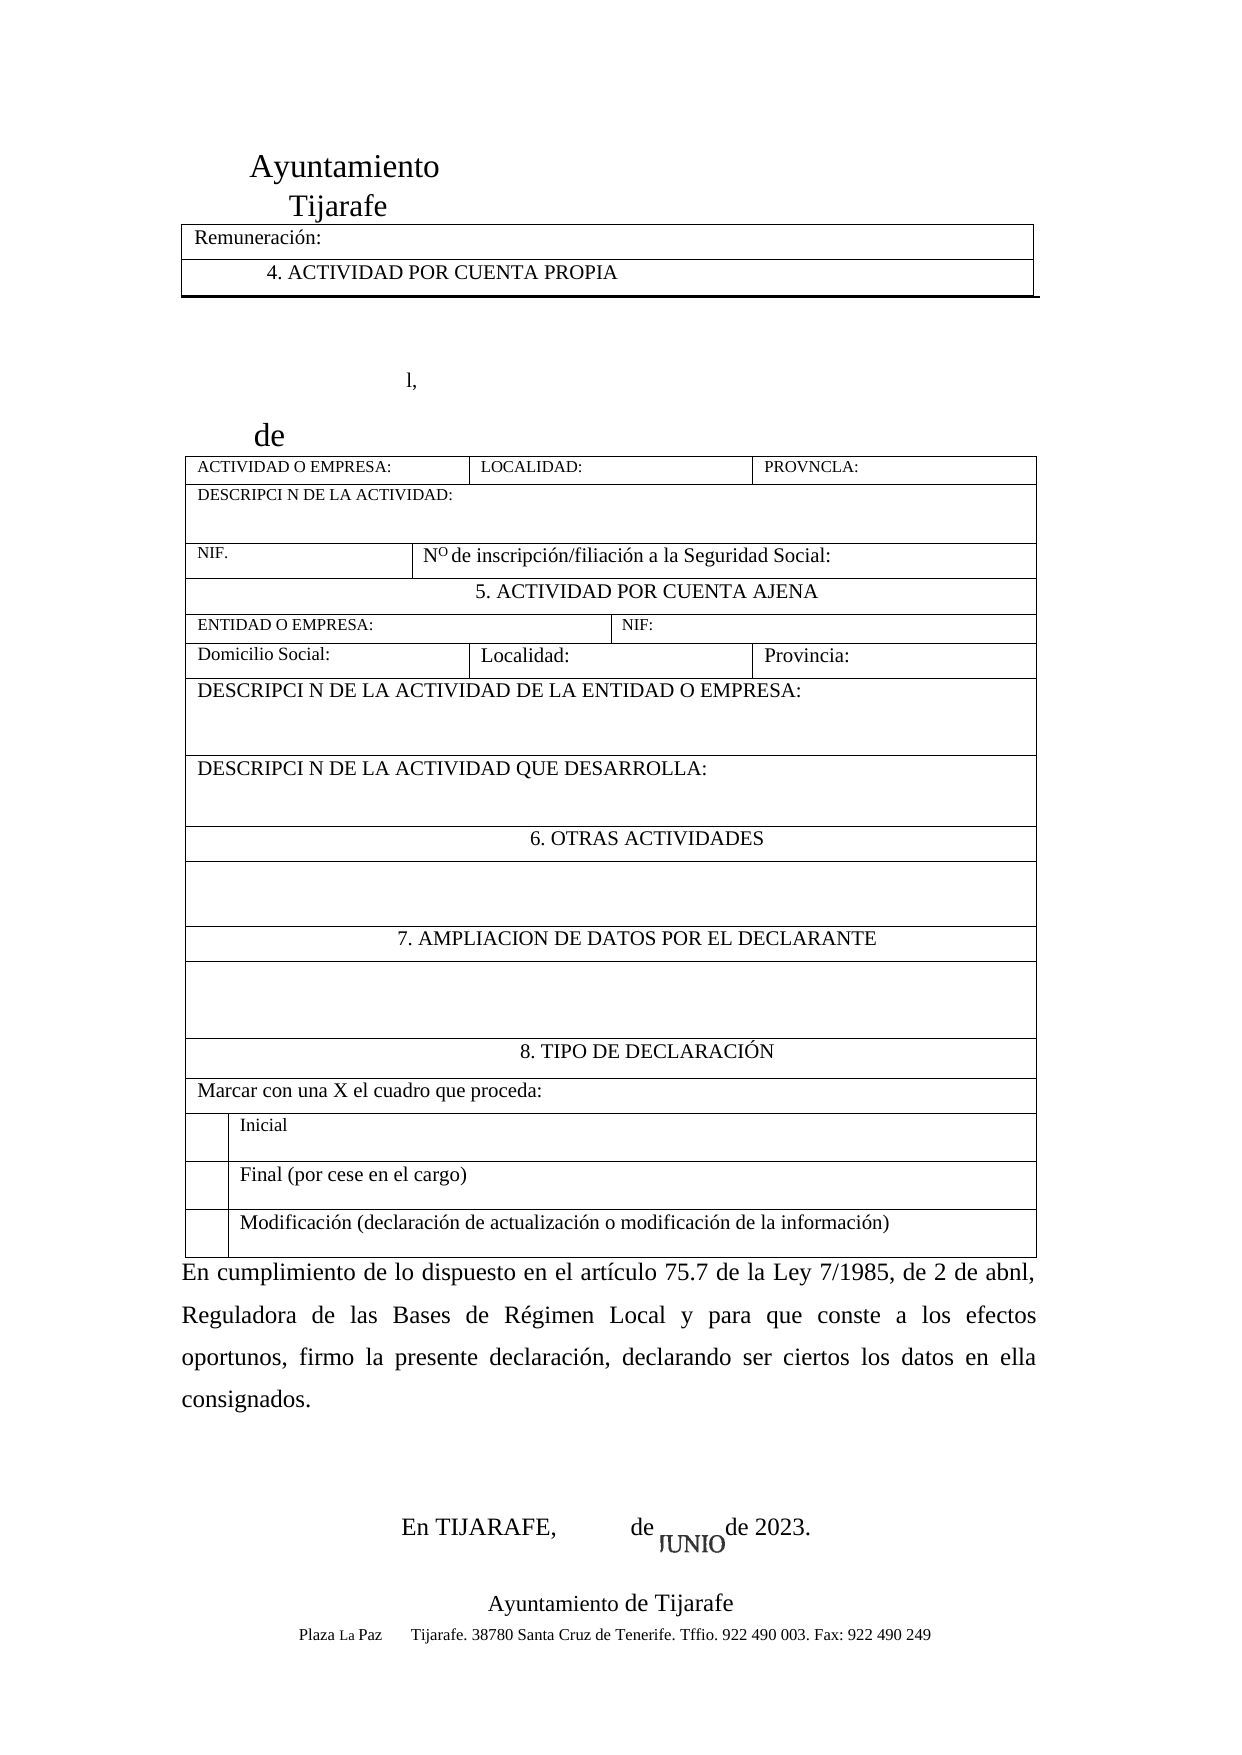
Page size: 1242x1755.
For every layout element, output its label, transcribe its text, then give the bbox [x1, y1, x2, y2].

text En TIJARAFE, de de 2023. [181, 1512, 1036, 1553]
table_cell Domicilio Social: [186, 644, 469, 678]
table_cell [186, 1210, 228, 1257]
table_cell 6. OTRAS ACTIVIDADES [186, 827, 1036, 861]
table_cell 4. ACTIVIDAD POR CUENTA PROPIA [182, 260, 1033, 295]
text En cumplimiento de lo dispuesto en el artículo 75.7 de la Ley 7/1985, de 2 de abnl, Reguladora de las Bases de Régimen Local y para que conste a los efectos oportunos, firmo la presente declaración, declarando ser ciertos los datos en ella consignados. [181, 1257, 1037, 1413]
table_cell [186, 962, 1036, 1038]
table_cell [186, 1114, 228, 1161]
table_cell NIF: [612, 615, 1036, 642]
table_cell DESCRIPCI N DE LA ACTIVIDAD: [186, 485, 1036, 543]
table_cell Inicial [229, 1114, 1036, 1161]
subtitle de [253, 415, 1036, 453]
table_cell Marcar con una X el cuadro que proceda: [186, 1079, 1036, 1113]
table_cell NIF. [186, 544, 412, 578]
table_cell NO de inscripción/filiación a la Seguridad Social: [413, 544, 1036, 578]
table_header PROVNCLA: [753, 457, 1036, 484]
table_cell Final (por cese en el cargo) [229, 1162, 1036, 1209]
table_cell DESCRIPCI N DE LA ACTIVIDAD DE LA ENTIDAD O EMPRESA: [186, 679, 1036, 755]
table_cell 8. TIPO DE DECLARACIÓN [186, 1039, 1036, 1078]
table_cell [186, 1162, 228, 1209]
table_cell DESCRIPCI N DE LA ACTIVIDAD QUE DESARROLLA: [186, 756, 1036, 826]
table_cell Provincia: [753, 644, 1036, 678]
table_cell ENTIDAD O EMPRESA: [186, 615, 611, 642]
table_cell Localidad: [470, 644, 752, 678]
text l, [406, 368, 1036, 392]
table_cell Remuneración: [182, 225, 1033, 259]
table_cell 5. ACTIVIDAD POR CUENTA AJENA [186, 579, 1036, 614]
table_cell Modificación (declaración de actualización o modificación de la información) [229, 1210, 1036, 1257]
table_cell [186, 862, 1036, 926]
table_header LOCALIDAD: [470, 457, 752, 484]
table_header ACTIVIDAD O EMPRESA: [186, 457, 469, 484]
table_cell 7. AMPLIACION DE DATOS POR EL DECLARANTE [186, 927, 1036, 961]
